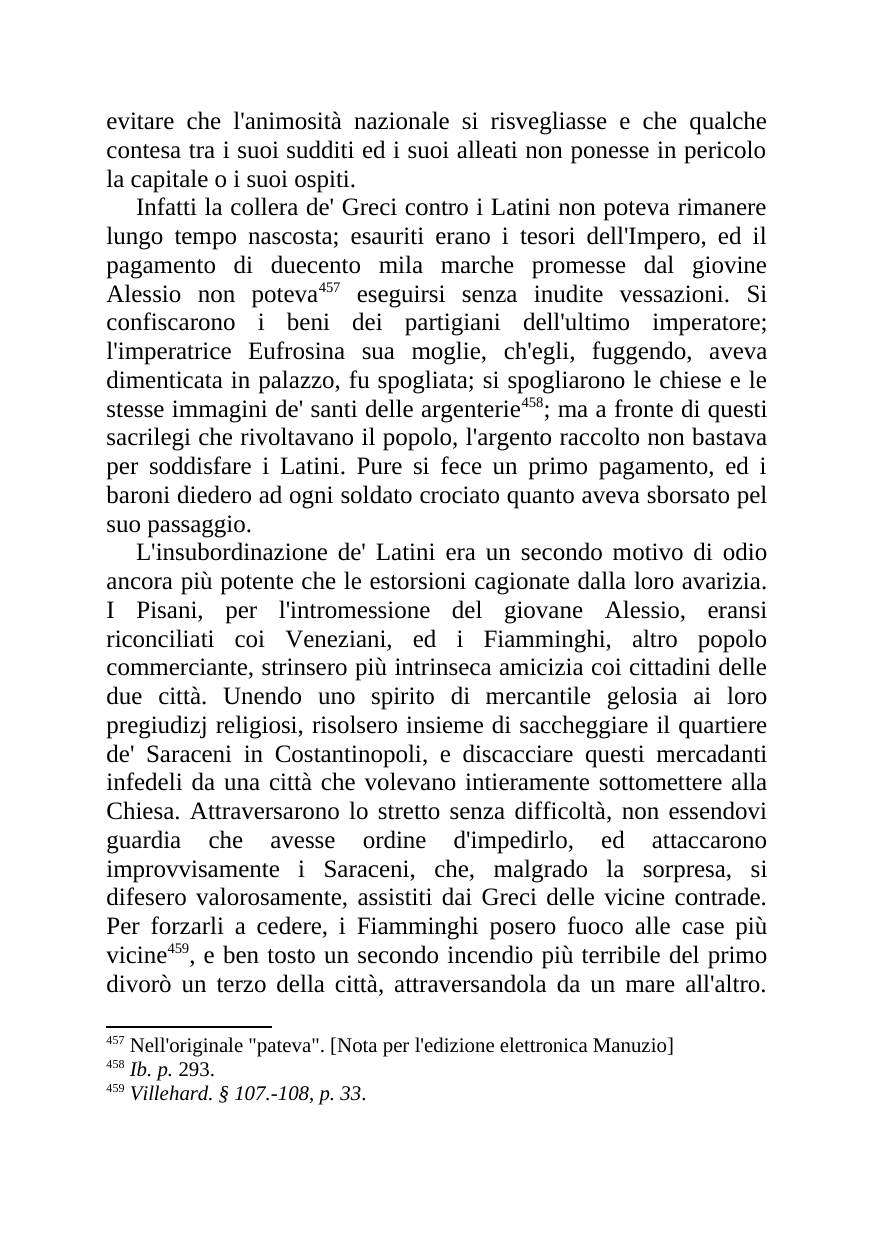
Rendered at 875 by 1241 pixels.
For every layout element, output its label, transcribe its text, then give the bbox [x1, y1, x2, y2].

text evitare che l'animosità nazionale si risvegliasse e che qualche contesa tra i suoi sudditi ed i suoi alleati non ponesse in pericolo la capitale o i suoi ospiti. [106, 106, 768, 192]
text L'insubordinazione de' Latini era un secondo motivo di odio ancora più potente che le estorsioni cagionate dalla loro avarizia. I Pisani, per l'intromessione del giovane Alessio, eransi riconciliati coi Veneziani, ed i Fiamminghi, altro popolo commerciante, strinsero più intrinseca amicizia coi cittadini delle due città. Unendo uno spirito di mercantile gelosia ai loro pregiudizj religiosi, risolsero insieme di saccheggiare il quartiere de' Saraceni in Costantinopoli, e discacciare questi mercadanti infedeli da una città che volevano intieramente sottomettere alla Chiesa. Attraversarono lo stretto senza difficoltà, non essendovi guardia che avesse ordine d'impedirlo, ed attaccarono improvvisamente i Saraceni, che, malgrado la sorpresa, si difesero valorosamente, assistiti dai Greci delle vicine contrade. Per forzarli a cedere, i Fiamminghi posero fuoco alle case più vicine, e ben tosto un secondo incendio più terribile del primo divorò un terzo della città, attraversandola da un mare all'altro. [106, 537, 768, 997]
text Infatti la collera de' Greci contro i Latini non poteva rimanere lungo tempo nascosta; esauriti erano i tesori dell'Impero, ed il pagamento di duecento mila marche promesse dal giovine Alessio non poteva eseguirsi senza inudite vessazioni. Si confiscarono i beni dei partigiani dell'ultimo imperatore; l'imperatrice Eufrosina sua moglie, ch'egli, fuggendo, aveva dimenticata in palazzo, fu spogliata; si spogliarono le chiese e le stesse immagini de' santi delle argenterie; ma a fronte di questi sacrilegi che rivoltavano il popolo, l'argento raccolto non bastava per soddisfare i Latini. Pure si fece un primo pagamento, ed i baroni diedero ad ogni soldato crociato quanto aveva sborsato pel suo passaggio. [106, 192, 768, 537]
text Nell'originale "pateva". [Nota per l'edizione elettronica Manuzio] [106, 1033, 768, 1057]
text Villehard. § 107.-108, p. 33. [106, 1081, 768, 1105]
text Ib. p. 293. [106, 1057, 768, 1081]
